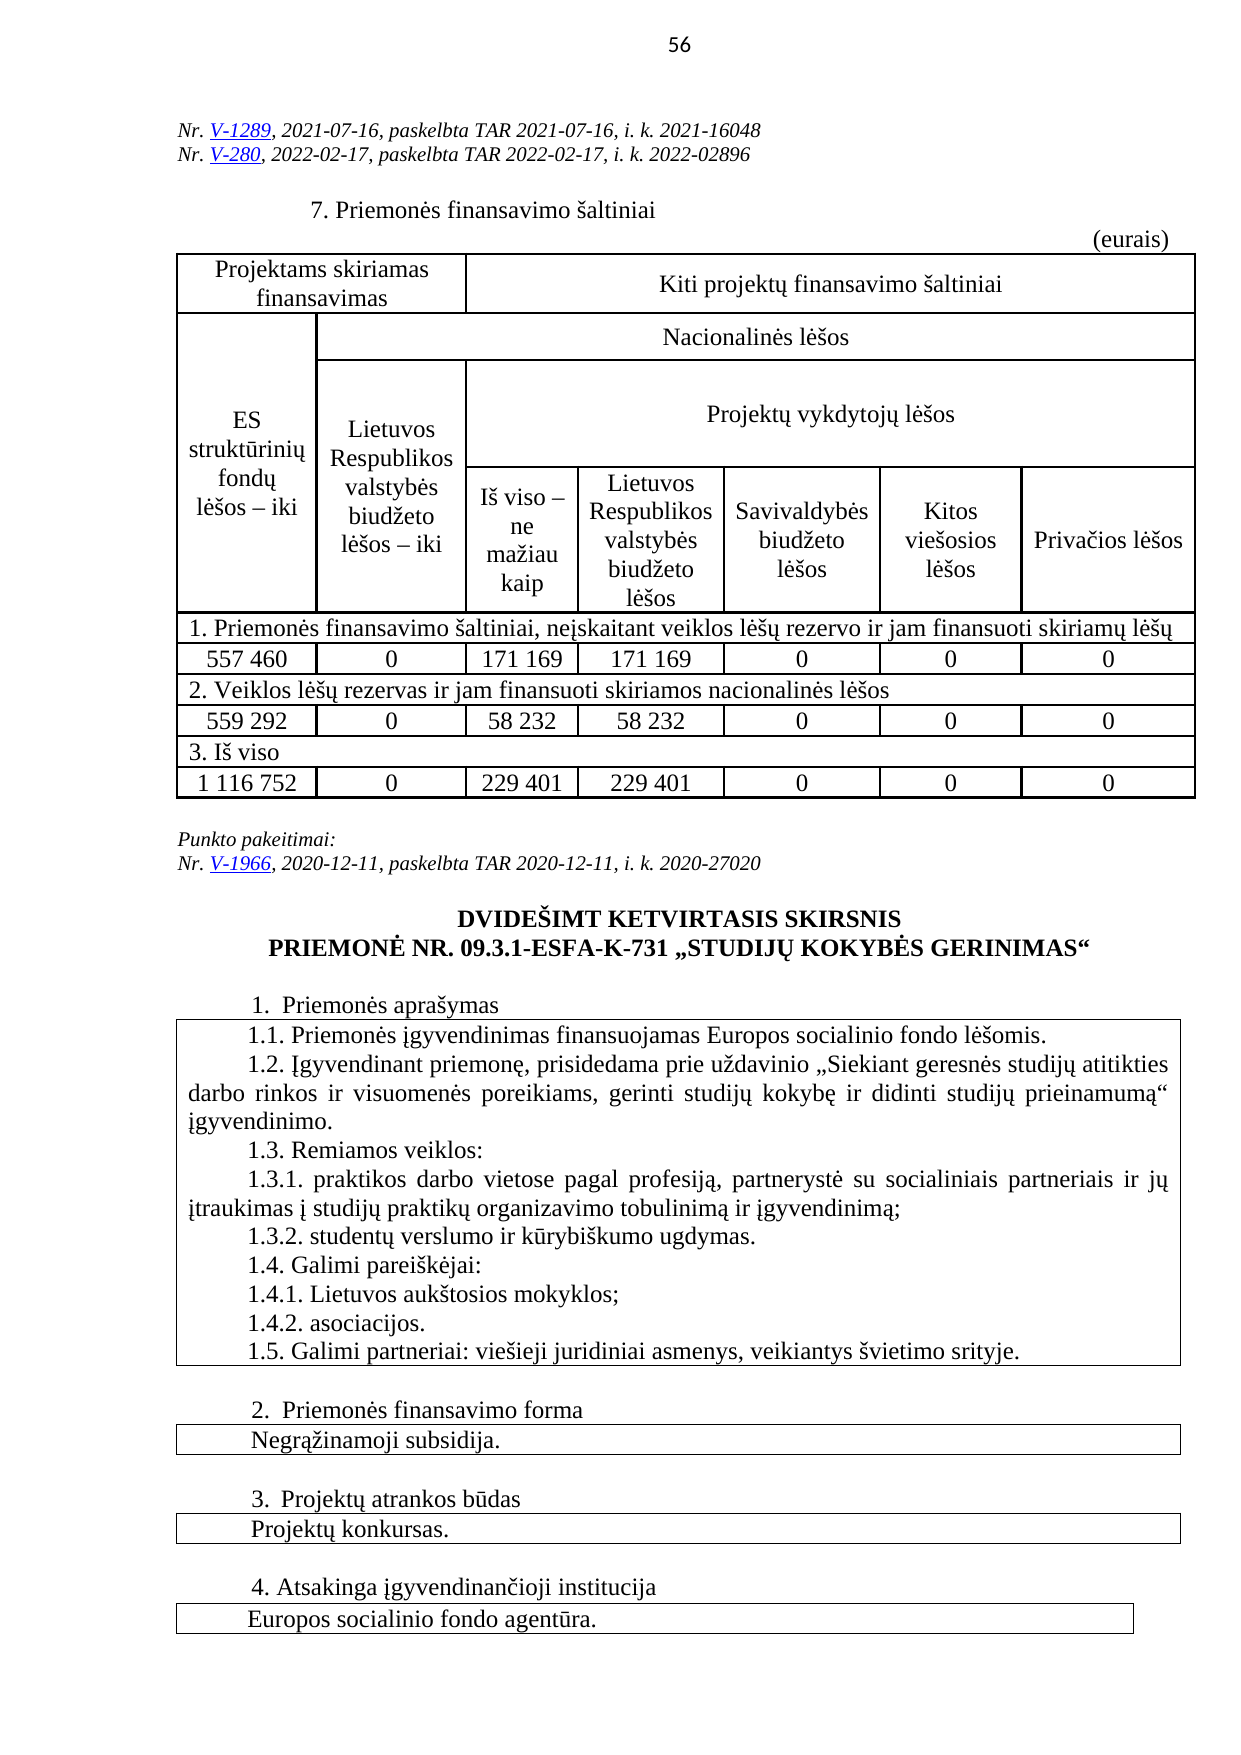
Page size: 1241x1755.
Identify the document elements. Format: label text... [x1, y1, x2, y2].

table_cell Kitos viešosios lėšos [881, 468, 1020, 611]
table_cell 2. Veiklos lėšų rezervas ir jam finansuoti skiriamos nacionalinės lėšos [178, 675, 1194, 704]
table_cell 557 460 [178, 644, 315, 673]
text Nr. V-1966, 2020-12-11, paskelbta TAR 2020-12-11, i. k. 2020-27020 [177, 851, 1181, 875]
table_cell 1. Priemonės finansavimo šaltiniai, neįskaitant veiklos lėšų rezervo ir jam finansuoti skiriamų lėšų [178, 614, 1194, 642]
table_cell 0 [1023, 644, 1194, 673]
table_cell 171 169 [467, 644, 577, 673]
table_cell 0 [1023, 706, 1194, 735]
table_cell Lietuvos Respublikos valstybės biudžeto lėšos – iki [318, 361, 465, 611]
text 4. Atsakinga įgyvendinančioji institucija [251, 1572, 1181, 1601]
table_cell 0 [725, 706, 879, 735]
table_cell 0 [881, 768, 1020, 796]
table_header Kiti projektų finansavimo šaltiniai [467, 255, 1194, 312]
table_header Negrąžinamoji subsidija. [177, 1425, 1180, 1454]
table_cell 0 [725, 768, 879, 796]
table_cell 0 [725, 644, 879, 673]
text Punkto pakeitimai: [177, 827, 1181, 851]
table_cell 1.3. Remiamos veiklos: 1.3.1. praktikos darbo vietose pagal profesiją, partnerystė su socialiniais partneriais ir jų įtraukimas į studijų praktikų organizavimo tobulinimą ir įgyvendinimą; 1.3.2. studentų verslumo ir kūrybiškumo ugdymas. [177, 1135, 1180, 1250]
table_header Projektams skiriamas finansavimas [178, 255, 465, 312]
text Nr. V-1289, 2021-07-16, paskelbta TAR 2021-07-16, i. k. 2021-16048 [177, 118, 1181, 142]
table_cell Nacionalinės lėšos [318, 314, 1194, 359]
table_cell Savivaldybės biudžeto lėšos [725, 468, 879, 611]
table_header Europos socialinio fondo agentūra. [177, 1604, 1133, 1633]
table_cell 559 292 [178, 706, 315, 735]
table_cell Iš viso – ne mažiau kaip [467, 468, 577, 611]
table_cell ES struktūrinių fondų lėšos – iki [178, 314, 315, 611]
table_cell 1.4. Galimi pareiškėjai: 1.4.1. Lietuvos aukštosios mokyklos; 1.4.2. asociacijos. [177, 1250, 1180, 1336]
text 1. Priemonės aprašymas [251, 990, 1181, 1019]
table_cell 229 401 [579, 768, 723, 796]
text DVIDEŠIMT KETVIRTASIS SKIRSNIS [177, 904, 1181, 933]
table_cell 1.5. Galimi partneriai: viešieji juridiniai asmenys, veikiantys švietimo srityje. [177, 1336, 1180, 1365]
table_cell 0 [881, 644, 1020, 673]
table_cell 3. Iš viso [178, 737, 1194, 766]
table_cell 0 [318, 768, 465, 796]
table_header Projektų konkursas. [177, 1514, 1180, 1542]
text PRIEMONĖ NR. 09.3.1-ESFA-K-731 „STUDIJŲ KOKYBĖS GERINIMAS“ [177, 933, 1181, 962]
table_cell 0 [881, 706, 1020, 735]
table_cell Privačios lėšos [1023, 468, 1194, 611]
table_cell Projektų vykdytojų lėšos [467, 361, 1194, 466]
text 2. Priemonės finansavimo forma [251, 1395, 1181, 1424]
table_cell 0 [318, 644, 465, 673]
table_cell 1 116 752 [178, 768, 315, 796]
table_cell 229 401 [467, 768, 577, 796]
text (eurais) [177, 224, 1181, 252]
table_header 1.1. Priemonės įgyvendinimas finansuojamas Europos socialinio fondo lėšomis. [177, 1020, 1180, 1049]
text Nr. V-280, 2022-02-17, paskelbta TAR 2022-02-17, i. k. 2022-02896 [177, 142, 1181, 166]
table_cell 171 169 [579, 644, 723, 673]
table_cell 58 232 [467, 706, 577, 735]
table_cell Lietuvos Respublikos valstybės biudžeto lėšos [579, 468, 723, 611]
table_cell 58 232 [579, 706, 723, 735]
text 7. Priemonės finansavimo šaltiniai [177, 195, 1181, 224]
text 3. Projektų atrankos būdas [251, 1484, 1181, 1513]
table_cell 1.2. Įgyvendinant priemonę, prisidedama prie uždavinio „Siekiant geresnės studijų atitikties darbo rinkos ir visuomenės poreikiams, gerinti studijų kokybę ir didinti studijų prieinamumą“ įgyvendinimo. [177, 1049, 1180, 1135]
table_cell 0 [1023, 768, 1194, 796]
table_cell 0 [318, 706, 465, 735]
